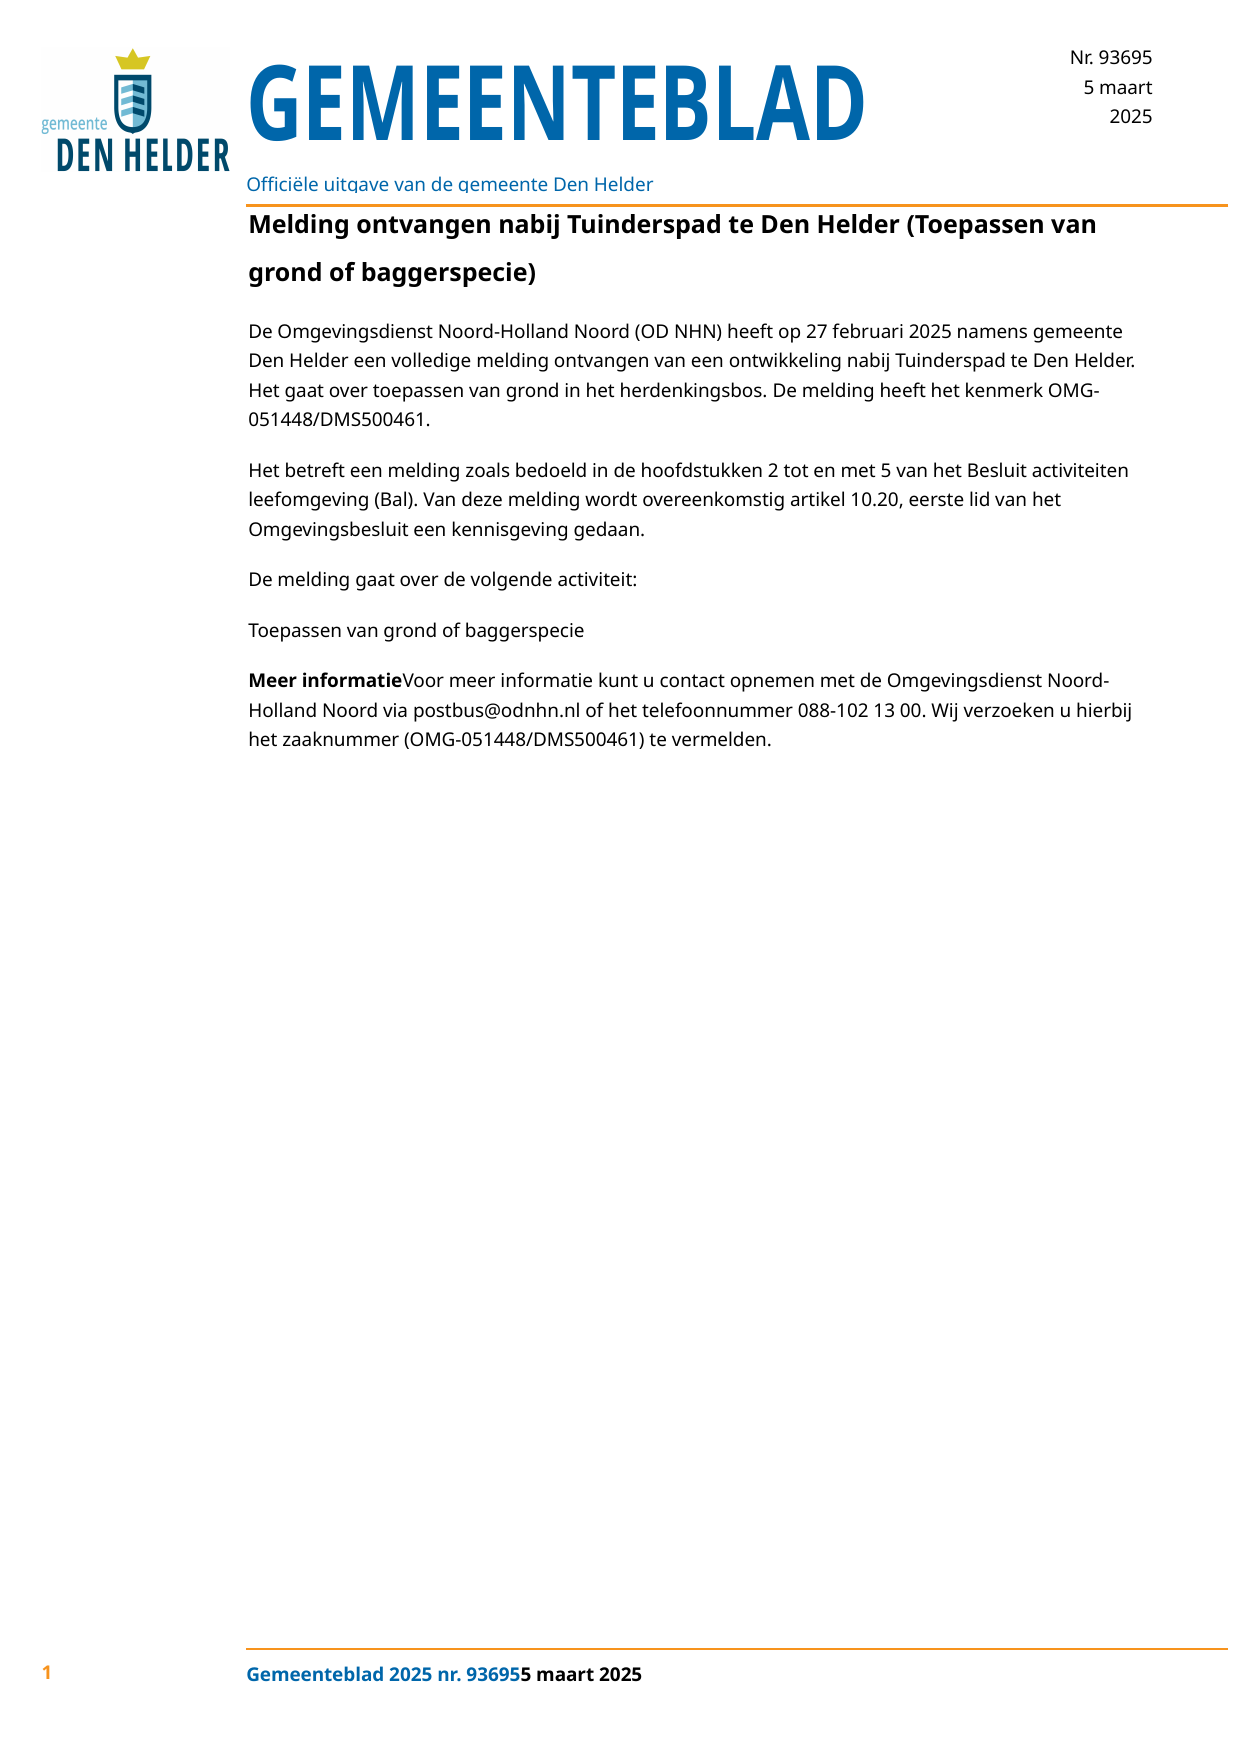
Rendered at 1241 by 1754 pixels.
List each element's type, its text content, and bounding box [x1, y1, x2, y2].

text De melding gaat over de volgende activiteit: [248, 567, 1152, 592]
text Toepassen van grond of baggerspecie [248, 617, 1152, 643]
text Meer informatieVoor meer informatie kunt u contact opnemen met de Omgevingsdienst Noord-Holland Noord via postbus@odnhn.nl of het telefoonnummer 088-102 13 00. Wij verzoeken u hierbij het zaaknummer (OMG-051448/DMS500461) te vermelden. [248, 667, 1152, 752]
text De Omgevingsdienst Noord-Holland Noord (OD NHN) heeft op 27 februari 2025 namens gemeente Den Helder een volledige melding ontvangen van een ontwikkeling nabij Tuinderspad te Den Helder. Het gaat over toepassen van grond in het herdenkingsbos. De melding heeft het kenmerk OMG-051448/DMS500461. [248, 318, 1152, 432]
picture [182, 144, 187, 165]
picture [41, 47, 231, 172]
text Melding ontvangen nabij Tuinderspad te Den Helder (Toepassen van grond of baggerspecie) [248, 207, 1152, 288]
picture [130, 157, 135, 172]
picture [100, 154, 106, 172]
text Het betreft een melding zoals bedoeld in de hoofdstukken 2 tot en met 5 van het Besluit activiteiten leefomgeving (Bal). Van deze melding wordt overeenkomstig artikel 10.20, eerste lid van het Omgevingsbesluit een kennisgeving gedaan. [248, 457, 1152, 542]
picture [220, 160, 224, 172]
picture [63, 144, 68, 165]
